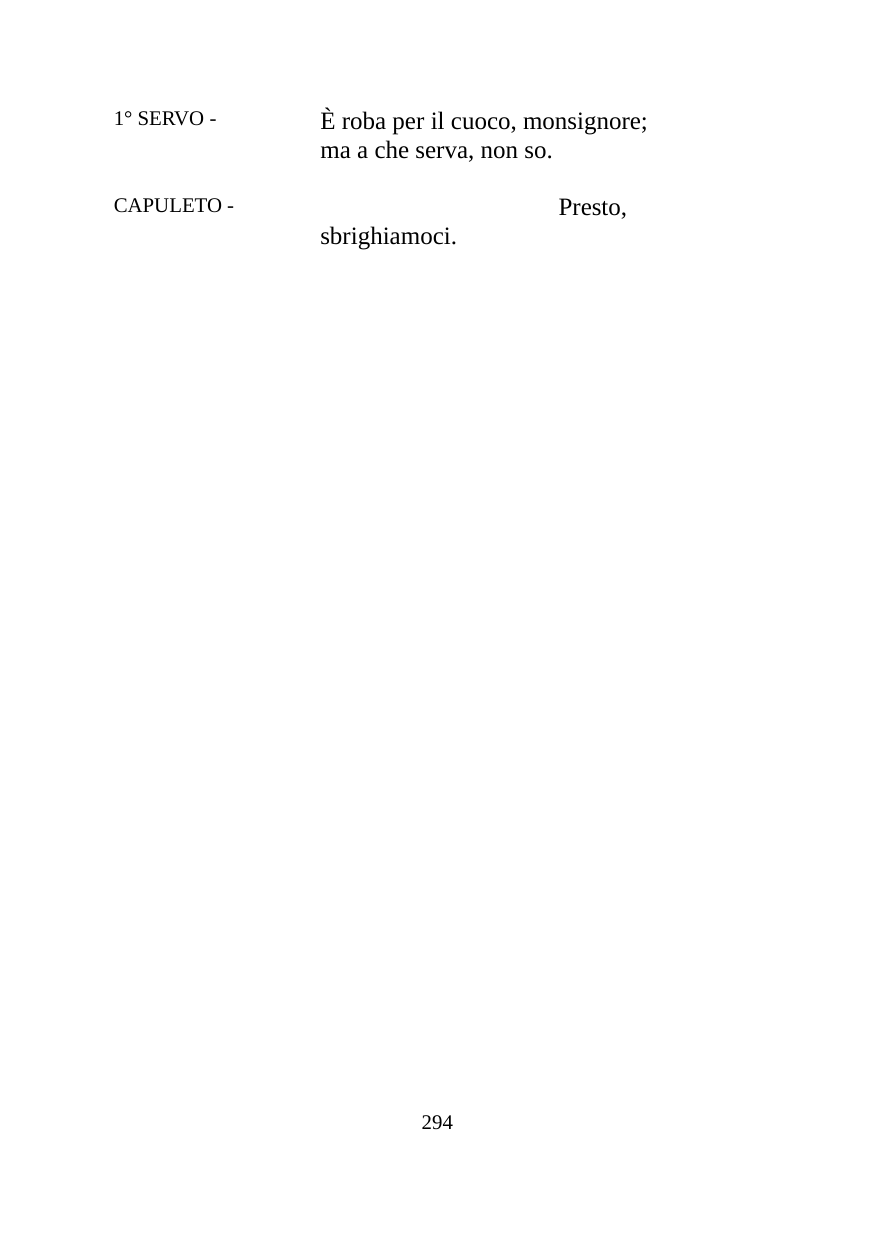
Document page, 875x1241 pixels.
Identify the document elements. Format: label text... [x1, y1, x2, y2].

table_cell Presto, sbrighiamoci. [313, 193, 768, 279]
table_cell CAPULETO - [106, 193, 313, 279]
table_cell È roba per il cuoco, monsignore; ma a che serva, non so. [313, 106, 768, 192]
table_cell 1° SERVO - [106, 106, 313, 192]
